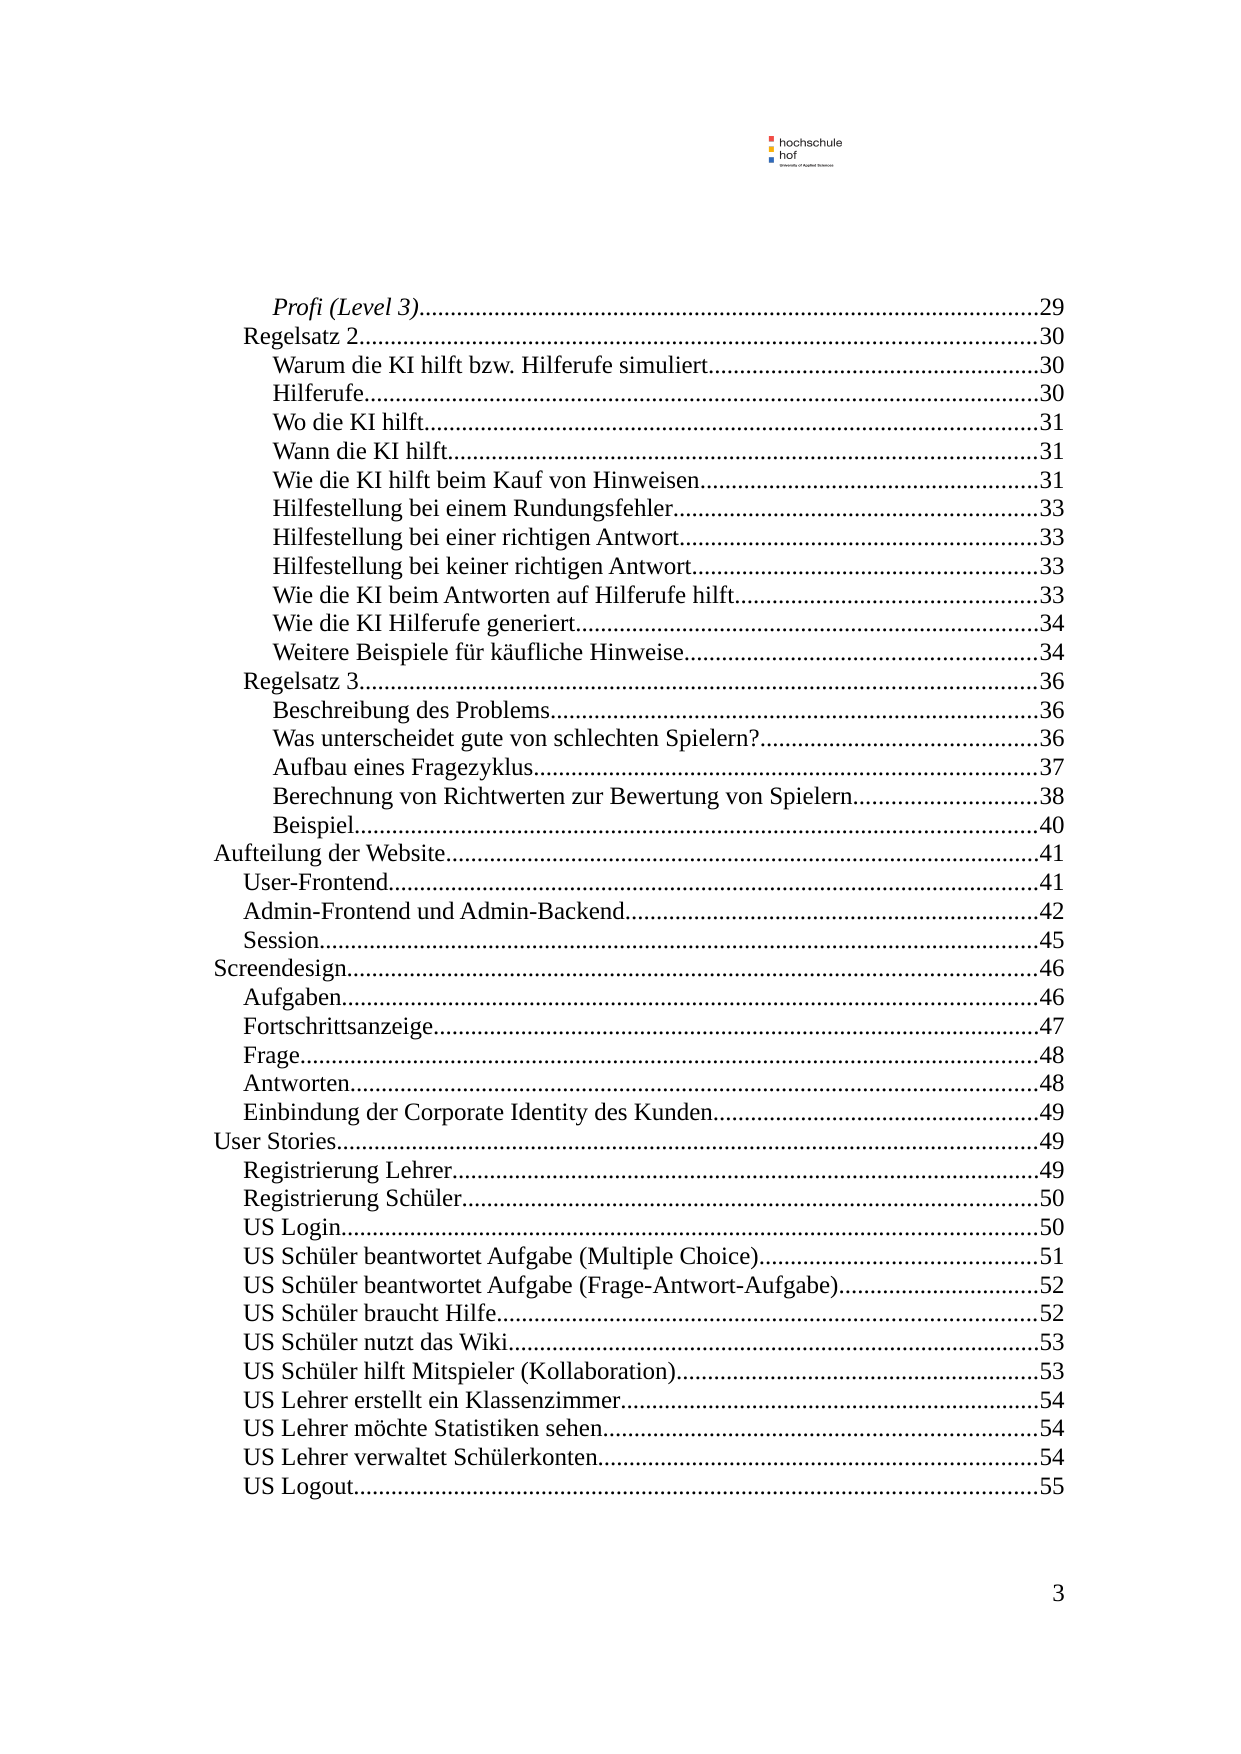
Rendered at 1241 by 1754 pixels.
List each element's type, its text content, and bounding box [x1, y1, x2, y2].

picture [768, 136, 842, 167]
text Wie die KI beim Antworten auf Hilferufe hilft 33 [272, 580, 1064, 608]
text Admin-Frontend und Admin-Backend 42 [243, 896, 1064, 925]
text US Schüler nutzt das Wiki 53 [243, 1327, 1064, 1356]
text User Stories 49 [213, 1126, 1064, 1155]
text Hilferufe 30 [272, 378, 1064, 407]
text Registrierung Lehrer 49 [243, 1155, 1064, 1183]
text User-Frontend 41 [243, 867, 1064, 896]
text US Logout 55 [243, 1471, 1064, 1500]
text Wie die KI Hilferufe generiert 34 [272, 608, 1064, 637]
text Regelsatz 3 36 [243, 666, 1064, 695]
text Frage 48 [243, 1040, 1064, 1068]
text Antworten 48 [243, 1068, 1064, 1097]
text Profi (Level 3) 29 [272, 292, 1064, 321]
text Fortschrittsanzeige 47 [243, 1011, 1064, 1040]
text Warum die KI hilft bzw. Hilferufe simuliert 30 [272, 350, 1064, 378]
text US Lehrer erstellt ein Klassenzimmer 54 [243, 1385, 1064, 1413]
text Wo die KI hilft 31 [272, 407, 1064, 436]
text Was unterscheidet gute von schlechten Spielern? 36 [272, 723, 1064, 752]
text Regelsatz 2 30 [243, 321, 1064, 350]
text Aufbau eines Fragezyklus 37 [272, 752, 1064, 781]
text Weitere Beispiele für käufliche Hinweise 34 [272, 637, 1064, 666]
text Aufgaben 46 [243, 982, 1064, 1011]
text Hilfestellung bei einer richtigen Antwort 33 [272, 522, 1064, 551]
text Wie die KI hilft beim Kauf von Hinweisen 31 [272, 465, 1064, 493]
text Aufteilung der Website 41 [213, 838, 1064, 867]
text Hilfestellung bei keiner richtigen Antwort 33 [272, 551, 1064, 580]
text Beispiel 40 [272, 810, 1064, 838]
text Beschreibung des Problems 36 [272, 695, 1064, 723]
text Hilfestellung bei einem Rundungsfehler 33 [272, 493, 1064, 522]
text Einbindung der Corporate Identity des Kunden 49 [243, 1097, 1064, 1126]
text US Schüler beantwortet Aufgabe (Multiple Choice) 51 [243, 1241, 1064, 1270]
text US Lehrer möchte Statistiken sehen 54 [243, 1413, 1064, 1442]
text Berechnung von Richtwerten zur Bewertung von Spielern 38 [272, 781, 1064, 810]
text US Schüler braucht Hilfe 52 [243, 1298, 1064, 1327]
text US Lehrer verwaltet Schülerkonten 54 [243, 1442, 1064, 1471]
text Screendesign 46 [213, 953, 1064, 982]
text Registrierung Schüler 50 [243, 1183, 1064, 1212]
text US Schüler hilft Mitspieler (Kollaboration) 53 [243, 1356, 1064, 1385]
text US Login 50 [243, 1212, 1064, 1241]
text Wann die KI hilft 31 [272, 436, 1064, 465]
text US Schüler beantwortet Aufgabe (Frage-Antwort-Aufgabe) 52 [243, 1270, 1064, 1298]
text Session 45 [243, 925, 1064, 953]
